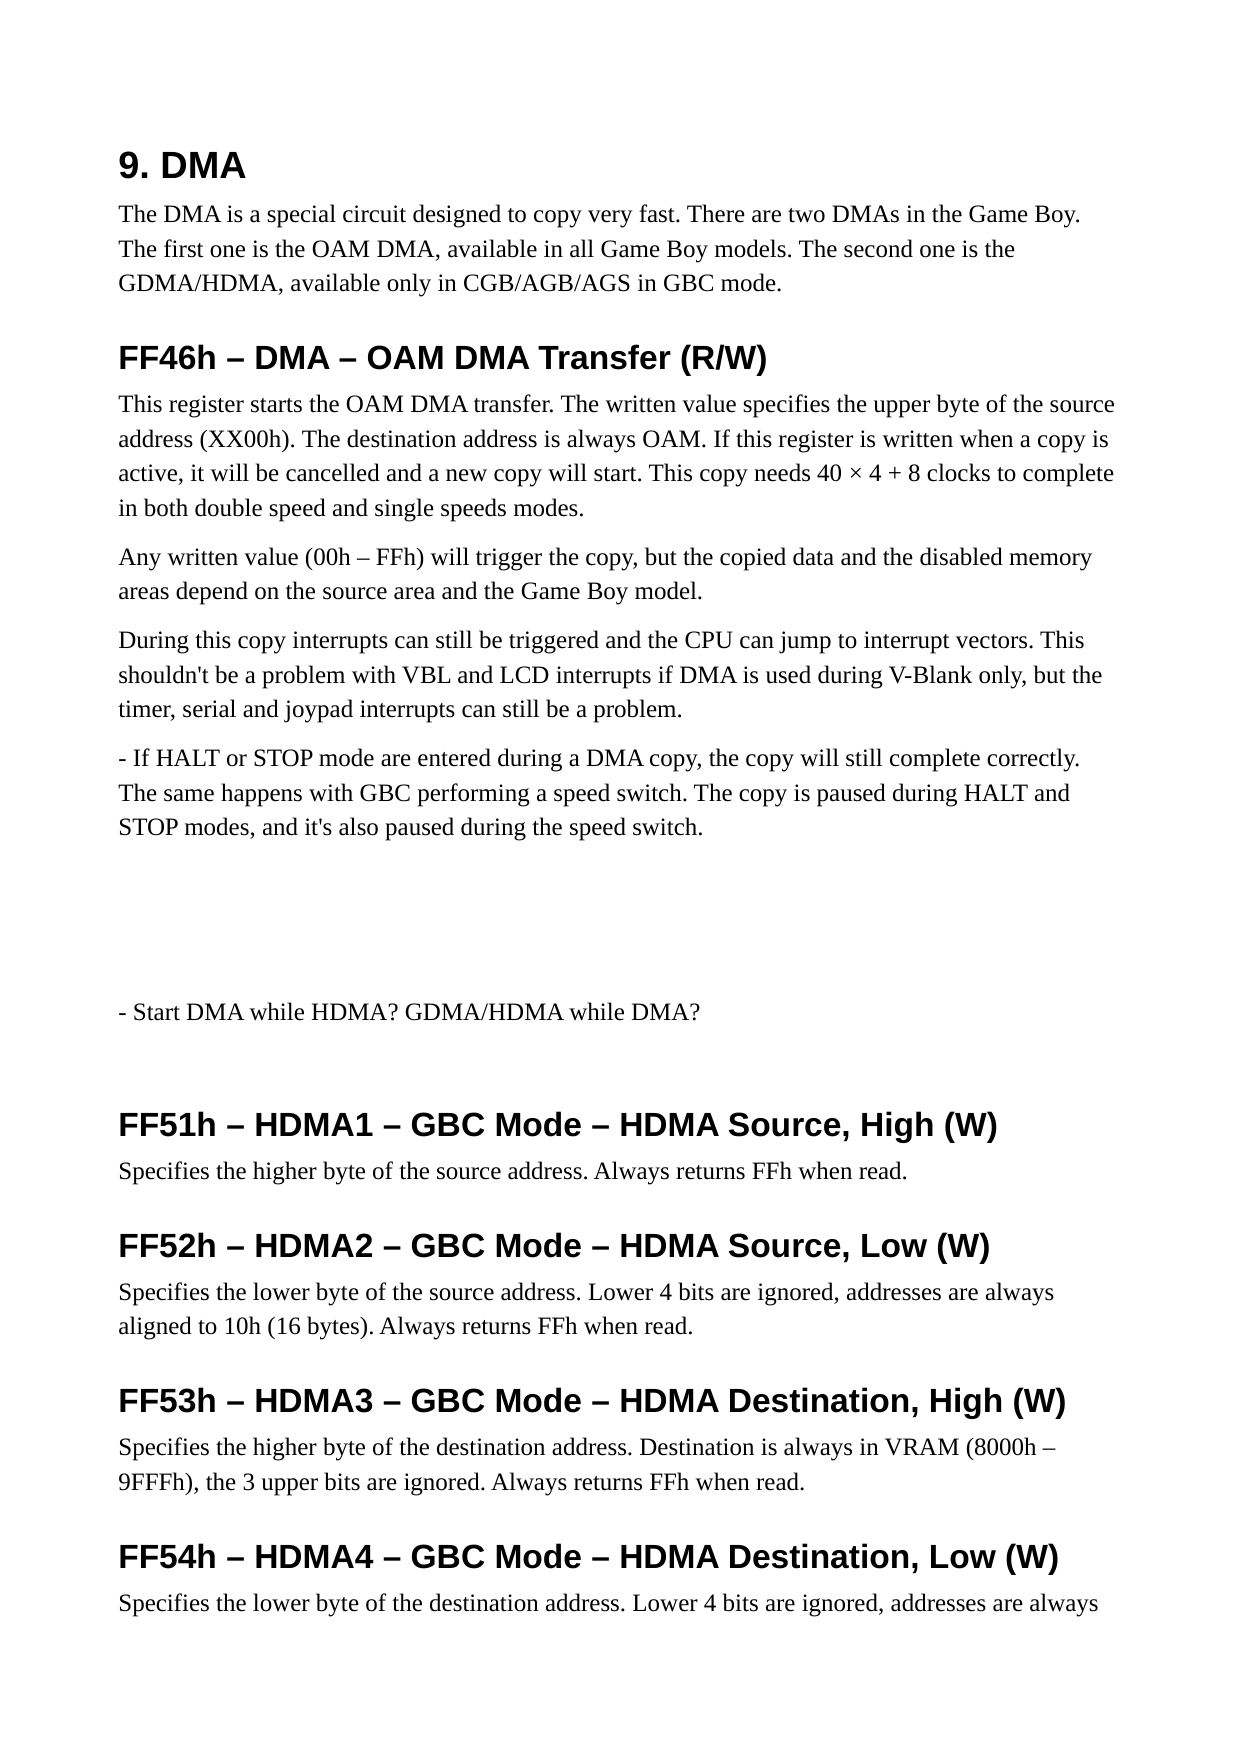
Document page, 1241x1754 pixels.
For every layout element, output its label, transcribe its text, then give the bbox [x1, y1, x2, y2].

subtitle 9. DMA [118, 143, 1122, 187]
text - If HALT or STOP mode are entered during a DMA copy, the copy will still complete correctly. The same happens with GBC performing a speed switch. The copy is paused during HALT and STOP modes, and it's also paused during the speed switch. [118, 743, 1122, 841]
text Specifies the lower byte of the source address. Lower 4 bits are ignored, addresses are always aligned to 10h (16 bytes). Always returns FFh when read. [118, 1277, 1122, 1340]
text Specifies the higher byte of the source address. Always returns FFh when read. [118, 1156, 1122, 1184]
subtitle FF54h – HDMA4 – GBC Mode – HDMA Destination, Low (W) [118, 1537, 1122, 1575]
text The DMA is a special circuit designed to copy very fast. There are two DMAs in the Game Boy. The first one is the OAM DMA, available in all Game Boy models. The second one is the GDMA/HDMA, available only in CGB/AGB/AGS in GBC mode. [118, 199, 1122, 297]
text Specifies the lower byte of the destination address. Lower 4 bits are ignored, addresses are always [118, 1588, 1122, 1617]
text This register starts the OAM DMA transfer. The written value specifies the upper byte of the source address (XX00h). The destination address is always OAM. If this register is written when a copy is active, it will be cancelled and a new copy will start. This copy needs 40 × 4 + 8 clocks to complete in both double speed and single speeds modes. [118, 389, 1122, 521]
subtitle FF53h – HDMA3 – GBC Mode – HDMA Destination, High (W) [118, 1381, 1122, 1420]
subtitle FF46h – DMA – OAM DMA Transfer (R/W) [118, 338, 1122, 377]
text Any written value (00h – FFh) will trigger the copy, but the copied data and the disabled memory areas depend on the source area and the Game Boy model. [118, 542, 1122, 605]
text - Start DMA while HDMA? GDMA/HDMA while DMA? [118, 997, 1122, 1026]
text During this copy interrupts can still be triggered and the CPU can jump to interrupt vectors. This shouldn't be a problem with VBL and LCD interrupts if DMA is used during V-Blank only, but the timer, serial and joypad interrupts can still be a problem. [118, 625, 1122, 723]
subtitle FF52h – HDMA2 – GBC Mode – HDMA Source, Low (W) [118, 1226, 1122, 1264]
text Specifies the higher byte of the destination address. Destination is always in VRAM (8000h – 9FFFh), the 3 upper bits are ignored. Always returns FFh when read. [118, 1432, 1122, 1496]
subtitle FF51h – HDMA1 – GBC Mode – HDMA Source, High (W) [118, 1104, 1122, 1143]
